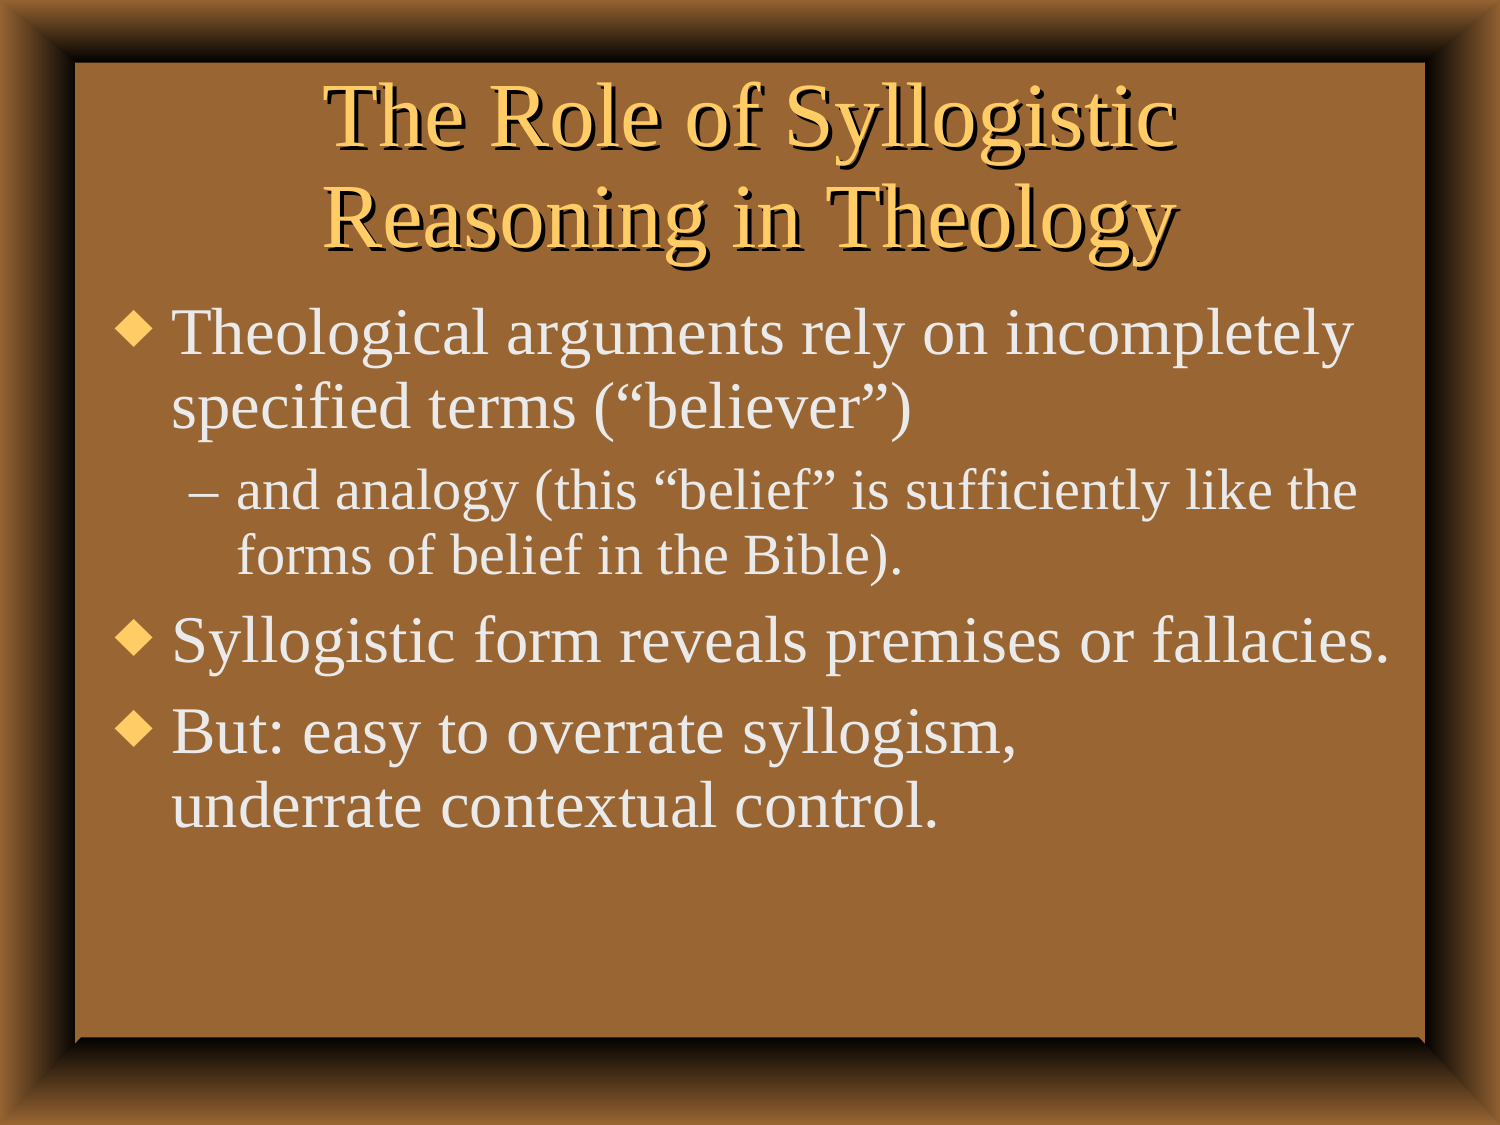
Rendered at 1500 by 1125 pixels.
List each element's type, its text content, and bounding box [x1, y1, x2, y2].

title The Role of Syllogistic Reasoning in Theology [112, 55, 1388, 275]
list Theological arguments rely on incompletely specified terms (“believer”) and analogy (this “belief” is sufficiently like the forms of belief in the Bible). Syllogistic form reveals premises or fallacies. But: easy to overrate syllogism, underrate contextual control. [99, 287, 1425, 1038]
